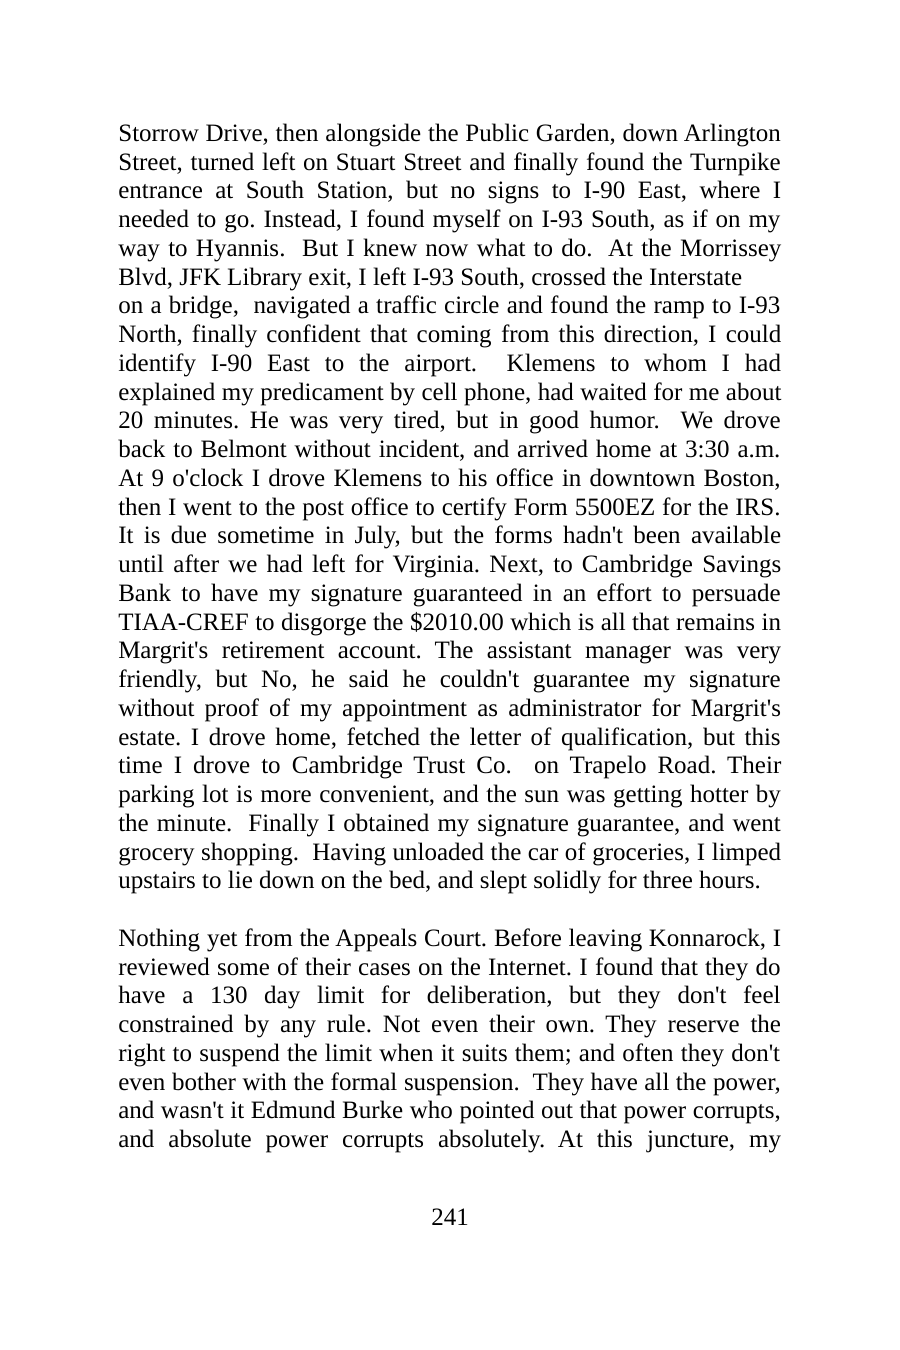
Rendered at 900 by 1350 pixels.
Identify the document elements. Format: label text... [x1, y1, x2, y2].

text Storrow Drive, then alongside the Public Garden, down Arlington Street, turned left on Stuart Street and finally found the Turnpike entrance at South Station, but no signs to I-90 East, where I needed to go. Instead, I found myself on I-93 South, as if on my way to Hyannis. But I knew now what to do. At the Morrissey Blvd, JFK Library exit, I left I-93 South, crossed the Interstate [118, 118, 782, 291]
text on a bridge, navigated a traffic circle and found the ramp to I-93 North, finally confident that coming from this direction, I could identify I-90 East to the airport. Klemens to whom I had explained my predicament by cell phone, had waited for me about 20 minutes. He was very tired, but in good humor. We drove back to Belmont without incident, and arrived home at 3:30 a.m. At 9 o'clock I drove Klemens to his office in downtown Boston, then I went to the post office to certify Form 5500EZ for the IRS. It is due sometime in July, but the forms hadn't been available until after we had left for Virginia. Next, to Cambridge Savings Bank to have my signature guaranteed in an effort to persuade TIAA-CREF to disgorge the $2010.00 which is all that remains in Margrit's retirement account. The assistant manager was very friendly, but No, he said he couldn't guarantee my signature without proof of my appointment as administrator for Margrit's estate. I drove home, fetched the letter of qualification, but this time I drove to Cambridge Trust Co. on Trapelo Road. Their parking lot is more convenient, and the sun was getting hotter by the minute. Finally I obtained my signature guarantee, and went grocery shopping. Having unloaded the car of groceries, I limped upstairs to lie down on the bed, and slept solidly for three hours. [118, 291, 782, 894]
text Nothing yet from the Appeals Court. Before leaving Konnarock, I reviewed some of their cases on the Internet. I found that they do have a 130 day limit for deliberation, but they don't feel constrained by any rule. Not even their own. They reserve the right to suspend the limit when it suits them; and often they don't even bother with the formal suspension. They have all the power, and wasn't it Edmund Burke who pointed out that power corrupts, and absolute power corrupts absolutely. At this juncture, my [118, 923, 782, 1153]
